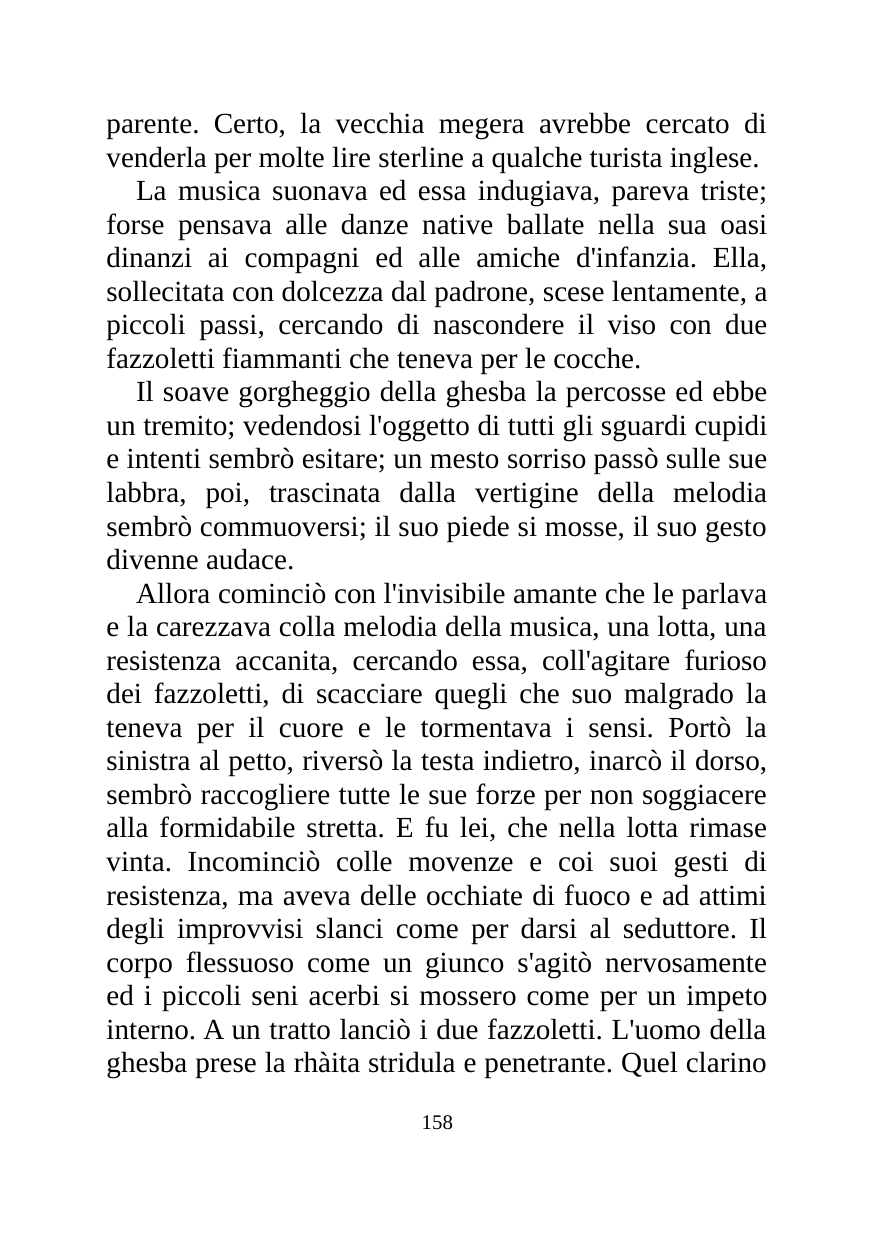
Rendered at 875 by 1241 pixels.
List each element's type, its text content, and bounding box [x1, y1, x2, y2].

text parente. Certo, la vecchia megera avrebbe cercato di venderla per molte lire sterline a qualche turista inglese. [106, 106, 768, 173]
text La musica suonava ed essa indugiava, pareva triste; forse pensava alle danze native ballate nella sua oasi dinanzi ai compagni ed alle amiche d'infanzia. Ella, sollecitata con dolcezza dal padrone, scese lentamente, a piccoli passi, cercando di nascondere il viso con due fazzoletti fiammanti che teneva per le cocche. [106, 173, 768, 374]
text Allora cominciò con l'invisibile amante che le parlava e la carezzava colla melodia della musica, una lotta, una resistenza accanita, cercando essa, coll'agitare furioso dei fazzoletti, di scacciare quegli che suo malgrado la teneva per il cuore e le tormentava i sensi. Portò la sinistra al petto, riversò la testa indietro, inarcò il dorso, sembrò raccogliere tutte le sue forze per non soggiacere alla formidabile stretta. E fu lei, che nella lotta rimase vinta. Incominciò colle movenze e coi suoi gesti di resistenza, ma aveva delle occhiate di fuoco e ad attimi degli improvvisi slanci come per darsi al seduttore. Il corpo flessuoso come un giunco s'agitò nervosamente ed i piccoli seni acerbi si mossero come per un impeto interno. A un tratto lanciò i due fazzoletti. L'uomo della ghesba prese la rhàita stridula e penetrante. Quel clarino [106, 576, 768, 1079]
text Il soave gorgheggio della ghesba la percosse ed ebbe un tremito; vedendosi l'oggetto di tutti gli sguardi cupidi e intenti sembrò esitare; un mesto sorriso passò sulle sue labbra, poi, trascinata dalla vertigine della melodia sembrò commuoversi; il suo piede si mosse, il suo gesto divenne audace. [106, 374, 768, 576]
